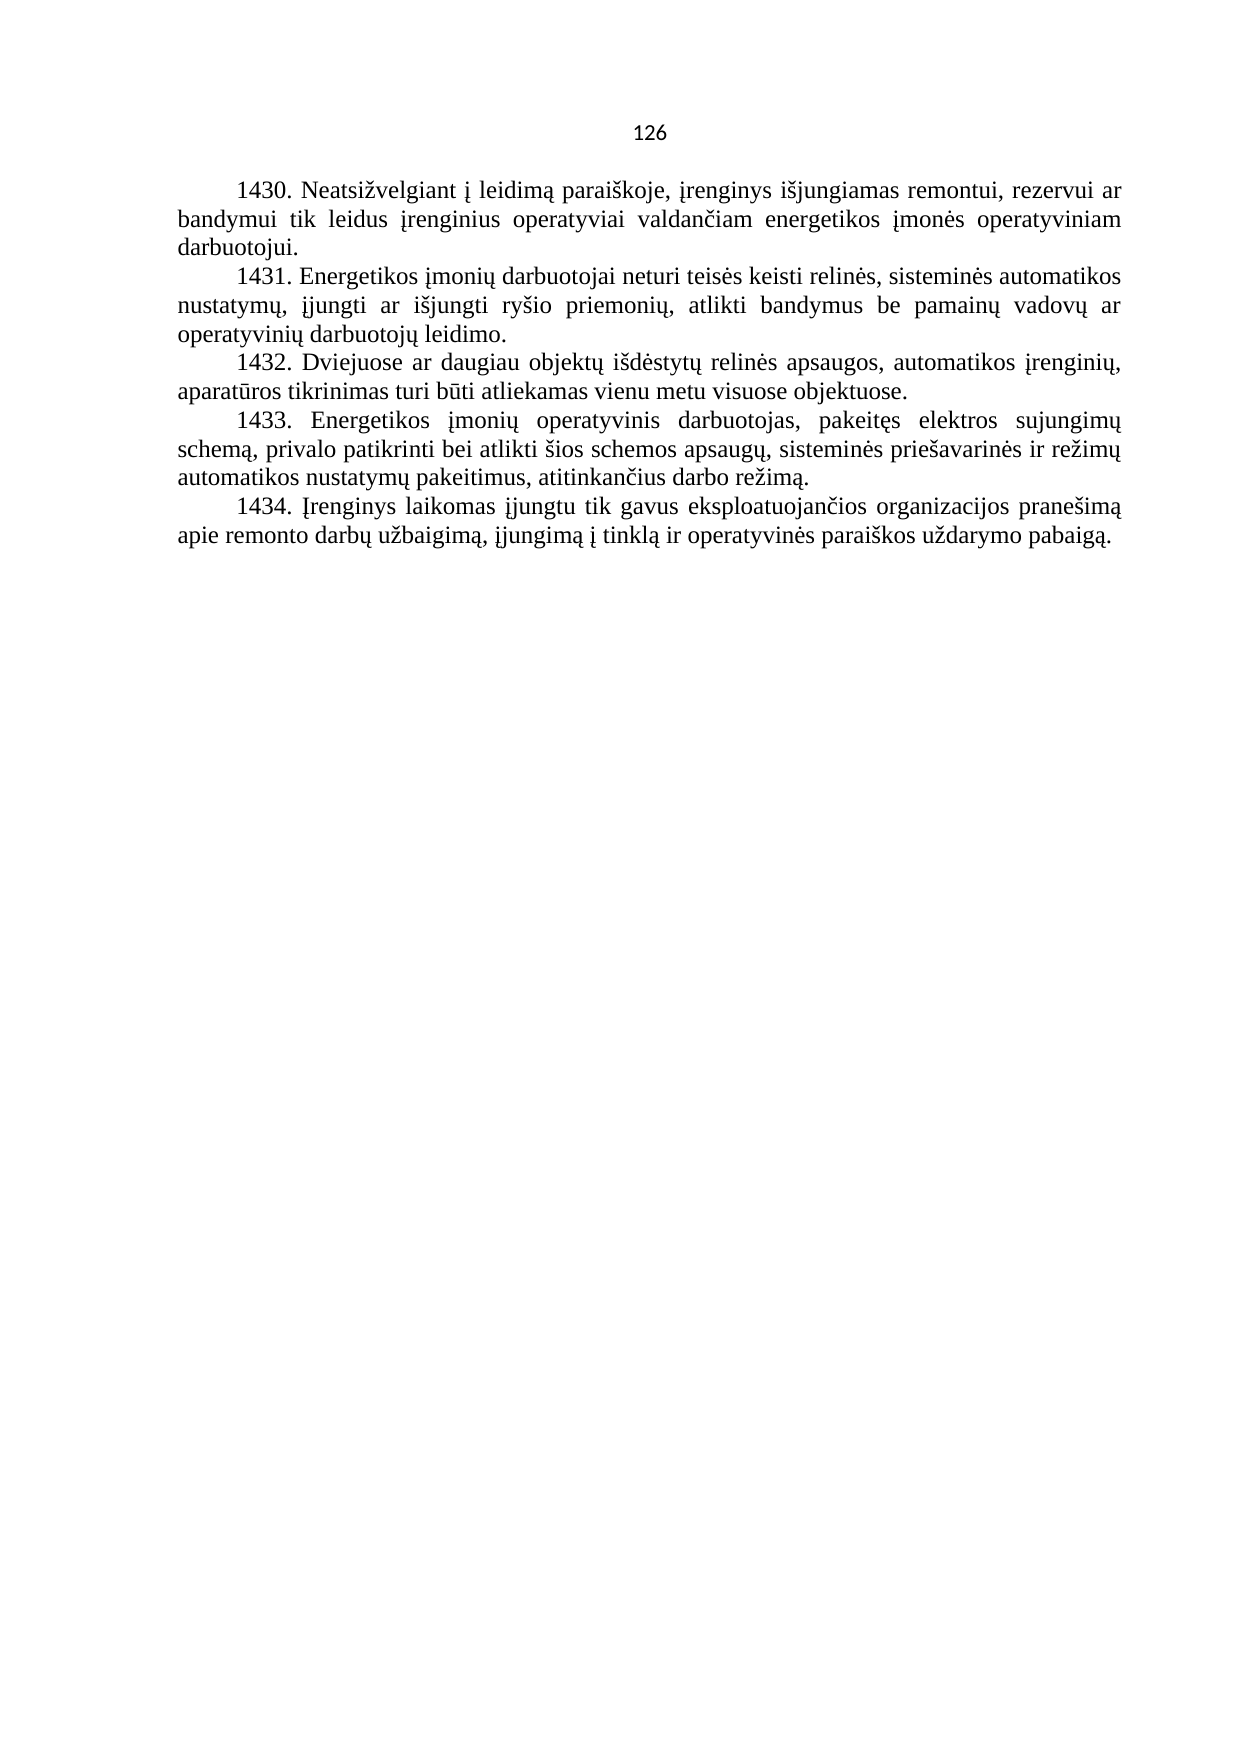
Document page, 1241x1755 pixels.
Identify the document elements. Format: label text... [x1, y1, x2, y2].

text 1433. Energetikos įmonių operatyvinis darbuotojas, pakeitęs elektros sujungimų schemą, privalo patikrinti bei atlikti šios schemos apsaugų, sisteminės priešavarinės ir režimų automatikos nustatymų pakeitimus, atitinkančius darbo režimą. [177, 405, 1122, 491]
text 1432. Dviejuose ar daugiau objektų išdėstytų relinės apsaugos, automatikos įrenginių, aparatūros tikrinimas turi būti atliekamas vienu metu visuose objektuose. [177, 347, 1122, 405]
text 1431. Energetikos įmonių darbuotojai neturi teisės keisti relinės, sisteminės automatikos nustatymų, įjungti ar išjungti ryšio priemonių, atlikti bandymus be pamainų vadovų ar operatyvinių darbuotojų leidimo. [177, 261, 1122, 347]
text 1434. Įrenginys laikomas įjungtu tik gavus eksploatuojančios organizacijos pranešimą apie remonto darbų užbaigimą, įjungimą į tinklą ir operatyvinės paraiškos uždarymo pabaigą. [177, 491, 1122, 549]
text 1430. Neatsižvelgiant į leidimą paraiškoje, įrenginys išjungiamas remontui, rezervui ar bandymui tik leidus įrenginius operatyviai valdančiam energetikos įmonės operatyviniam darbuotojui. [177, 175, 1122, 261]
